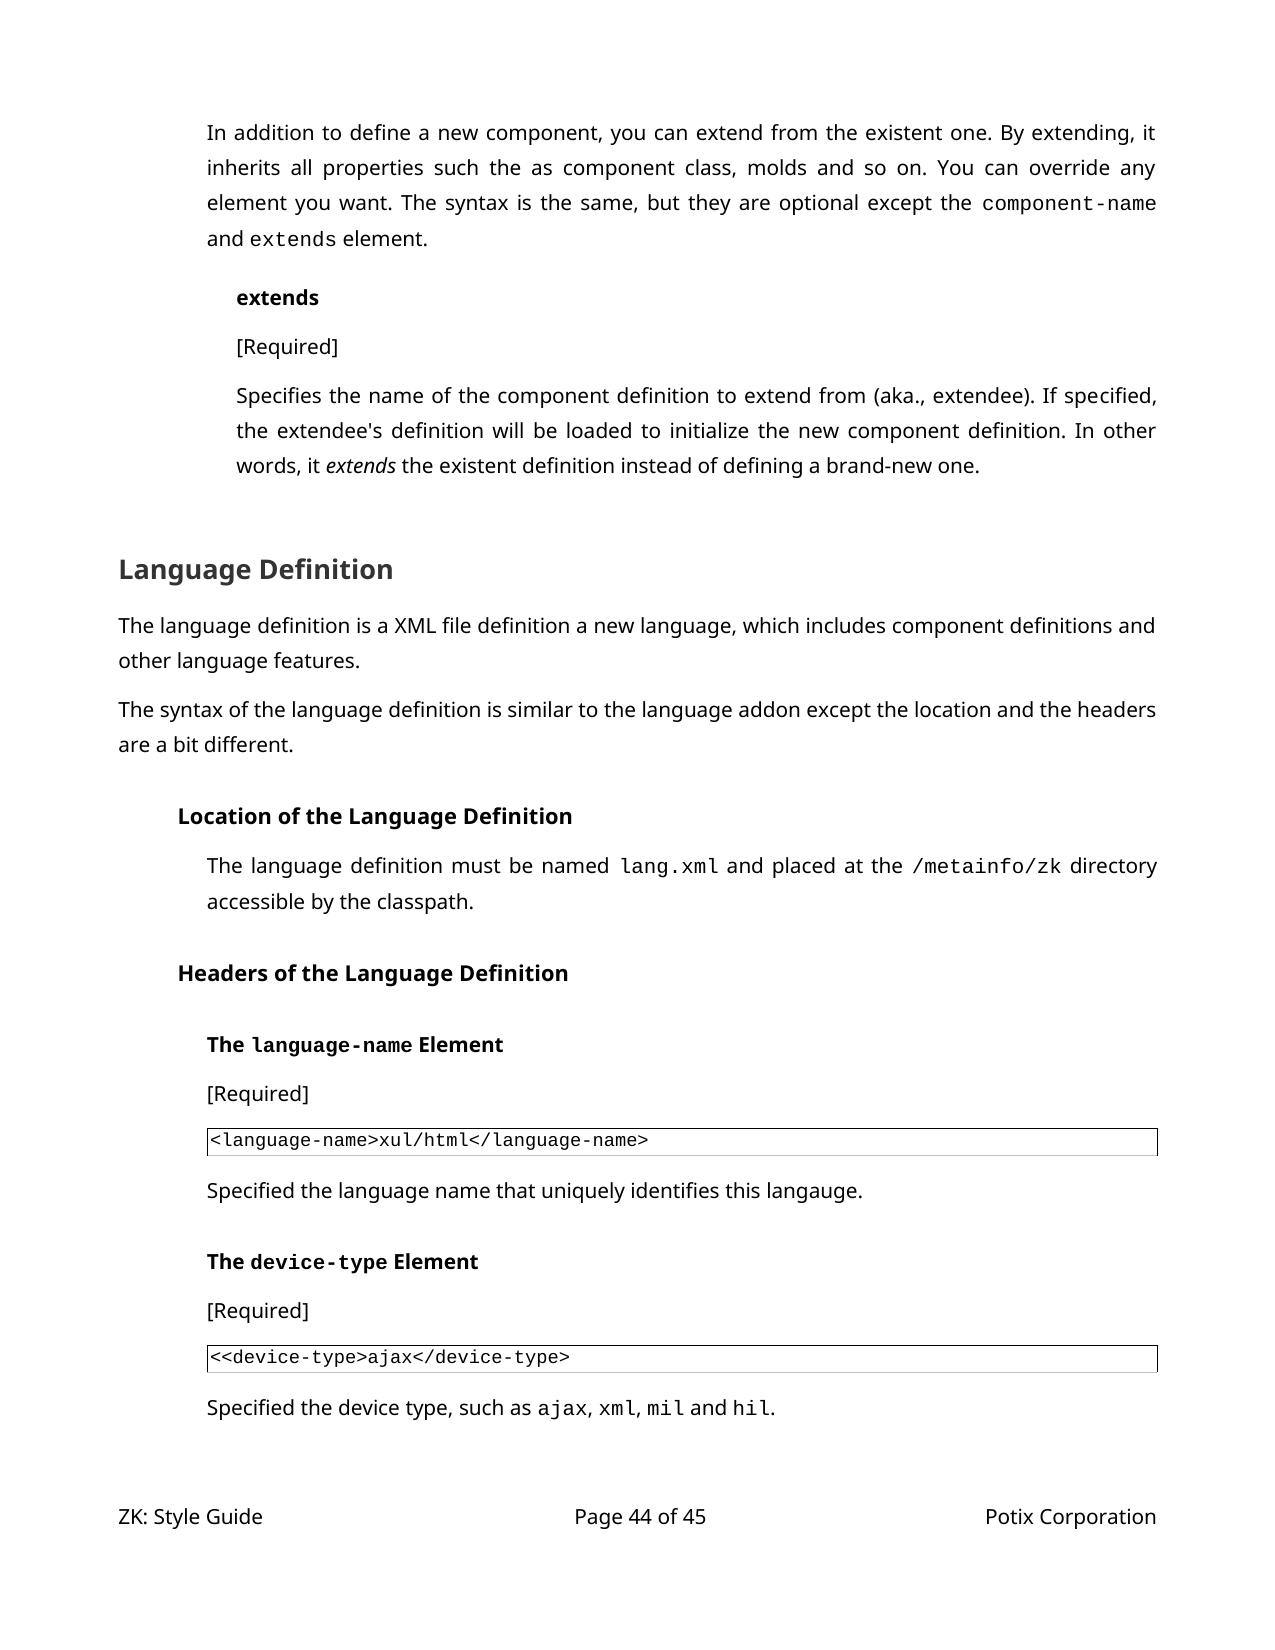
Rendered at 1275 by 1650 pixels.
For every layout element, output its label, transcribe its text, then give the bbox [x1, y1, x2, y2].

subtitle Location of the Language Definition [177, 801, 1157, 831]
subtitle The device-type Element [207, 1247, 1157, 1276]
text The syntax of the language definition is similar to the language addon except the location and the headers are a bit different. [118, 695, 1157, 758]
text <<device-type>ajax</device-type> [208, 1346, 1157, 1372]
subtitle extends [236, 283, 1157, 312]
text In addition to define a new component, you can extend from the existent one. By extending, it inherits all properties such the as component class, molds and so on. You can override any element you want. The syntax is the same, but they are optional except the component-name and extends element. [207, 118, 1157, 253]
text [Required] [207, 1079, 1157, 1108]
text The language definition is a XML file definition a new language, which includes component definitions and other language features. [118, 611, 1157, 674]
text <language-name>xul/html</language-name> [208, 1129, 1157, 1155]
subtitle Language Definition [118, 551, 1157, 587]
subtitle The language-name Element [207, 1030, 1157, 1059]
text [Required] [207, 1296, 1157, 1324]
text [Required] [236, 332, 1157, 360]
text The language definition must be named lang.xml and placed at the /metainfo/zk directory accessible by the classpath. [207, 852, 1157, 915]
subtitle Headers of the Language Definition [177, 958, 1157, 988]
text Specified the language name that uniquely identifies this langauge. [207, 1176, 1157, 1204]
text Specifies the name of the component definition to extend from (aka., extendee). If specified, the extendee's definition will be loaded to initialize the new component definition. In other words, it extends the existent definition instead of defining a brand-new one. [236, 381, 1157, 480]
text Specified the device type, such as ajax, xml, mil and hil. [207, 1393, 1157, 1421]
